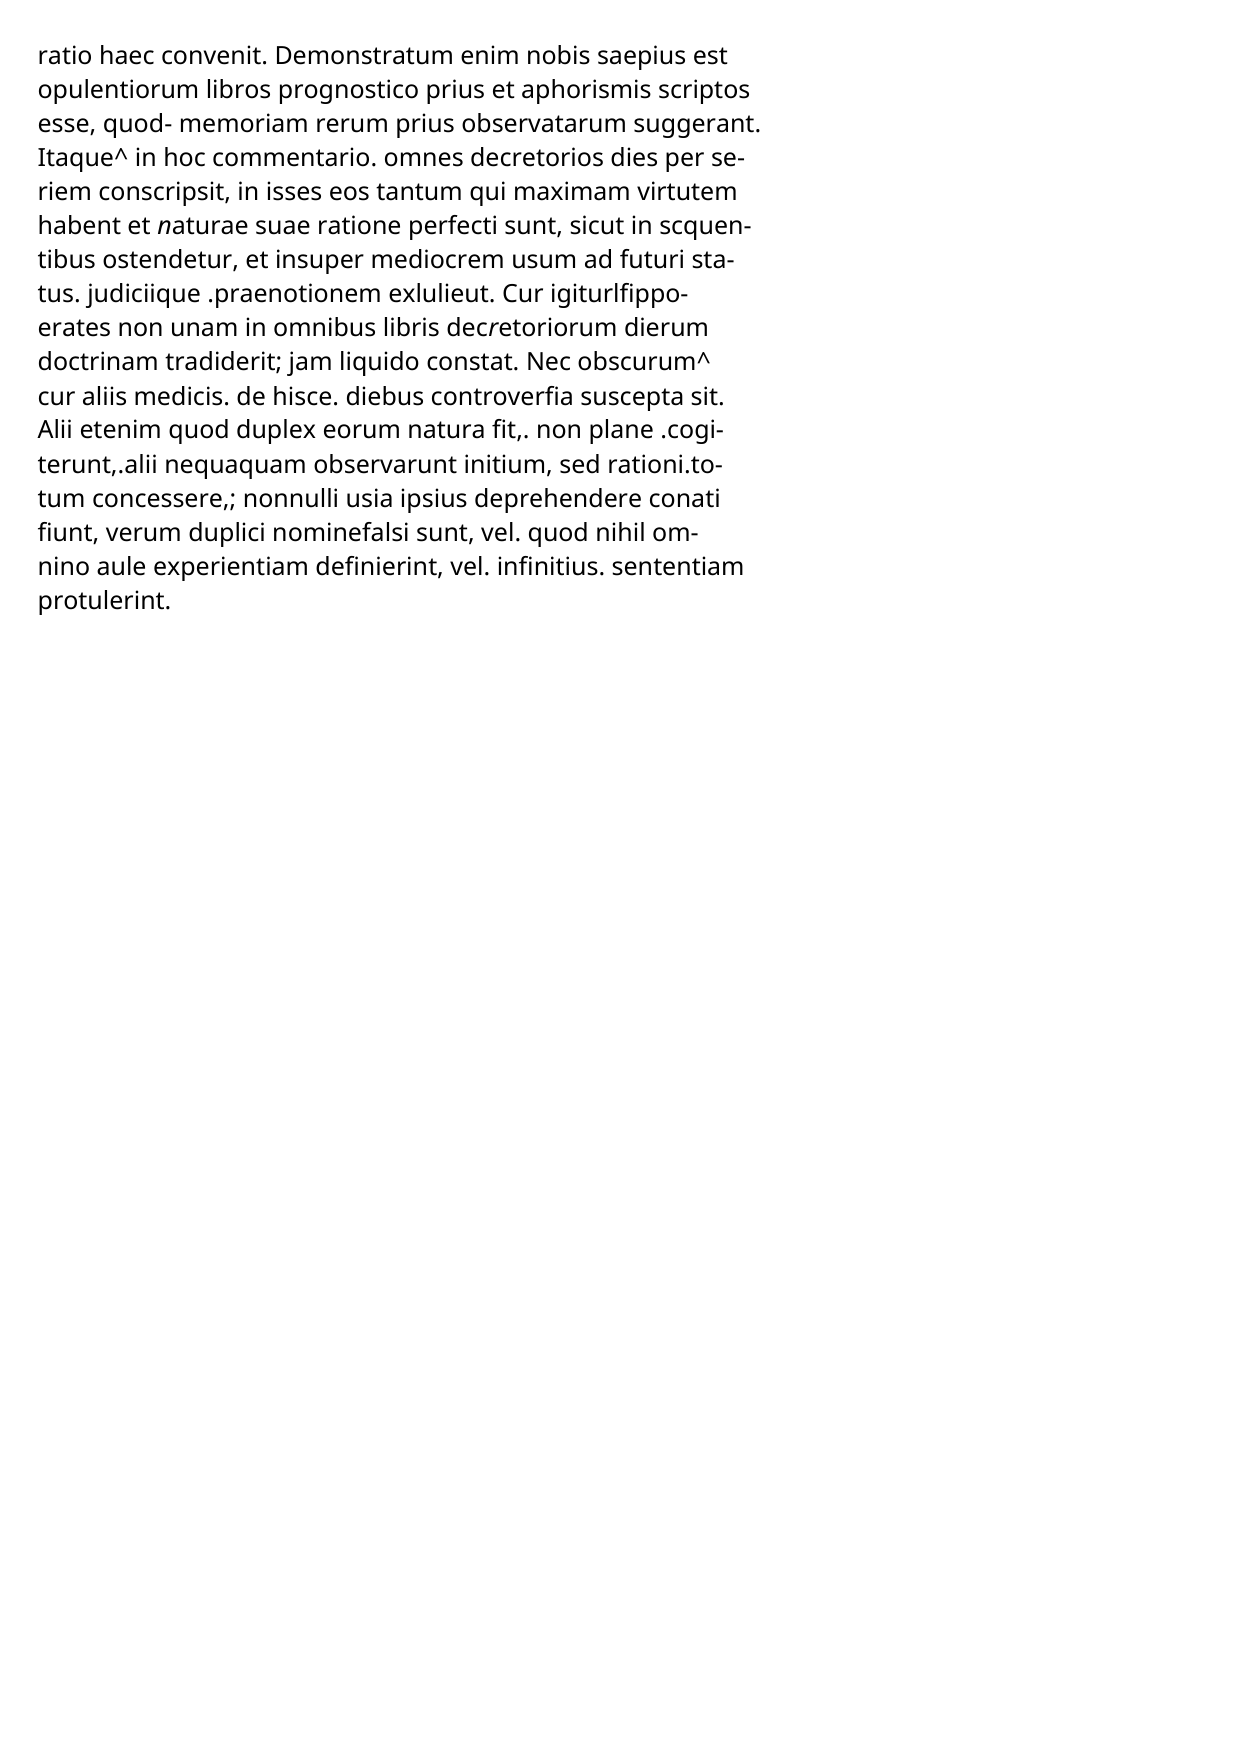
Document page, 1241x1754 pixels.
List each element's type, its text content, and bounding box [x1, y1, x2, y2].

text ratio haec convenit. Demonstratum enim nobis saepius est opulentiorum libros prognostico prius et aphorismis scriptos esse, quod- memoriam rerum prius observatarum suggerant. Itaque^ in hoc commentario. omnes decretorios dies per se- riem conscripsit, in isses eos tantum qui maximam virtutem habent et naturae suae ratione perfecti sunt, sicut in scquen- tibus ostendetur, et insuper mediocrem usum ad futuri sta- tus. judiciique .praenotionem exlulieut. Cur igiturlfippo- erates non unam in omnibus libris decretoriorum dierum doctrinam tradiderit; jam liquido constat. Nec obscurum^ cur aliis medicis. de hisce. diebus controverfia suscepta sit. Alii etenim quod duplex eorum natura fit,. non plane .cogi- terunt,.alii nequaquam observarunt initium, sed rationi.to- tum concessere,; nonnulli usia ipsius deprehendere conati fiunt, verum duplici nominefalsi sunt, vel. quod nihil om- nino aule experientiam definierint, vel. infinitius. sententiam protulerint. [37, 37, 1203, 617]
